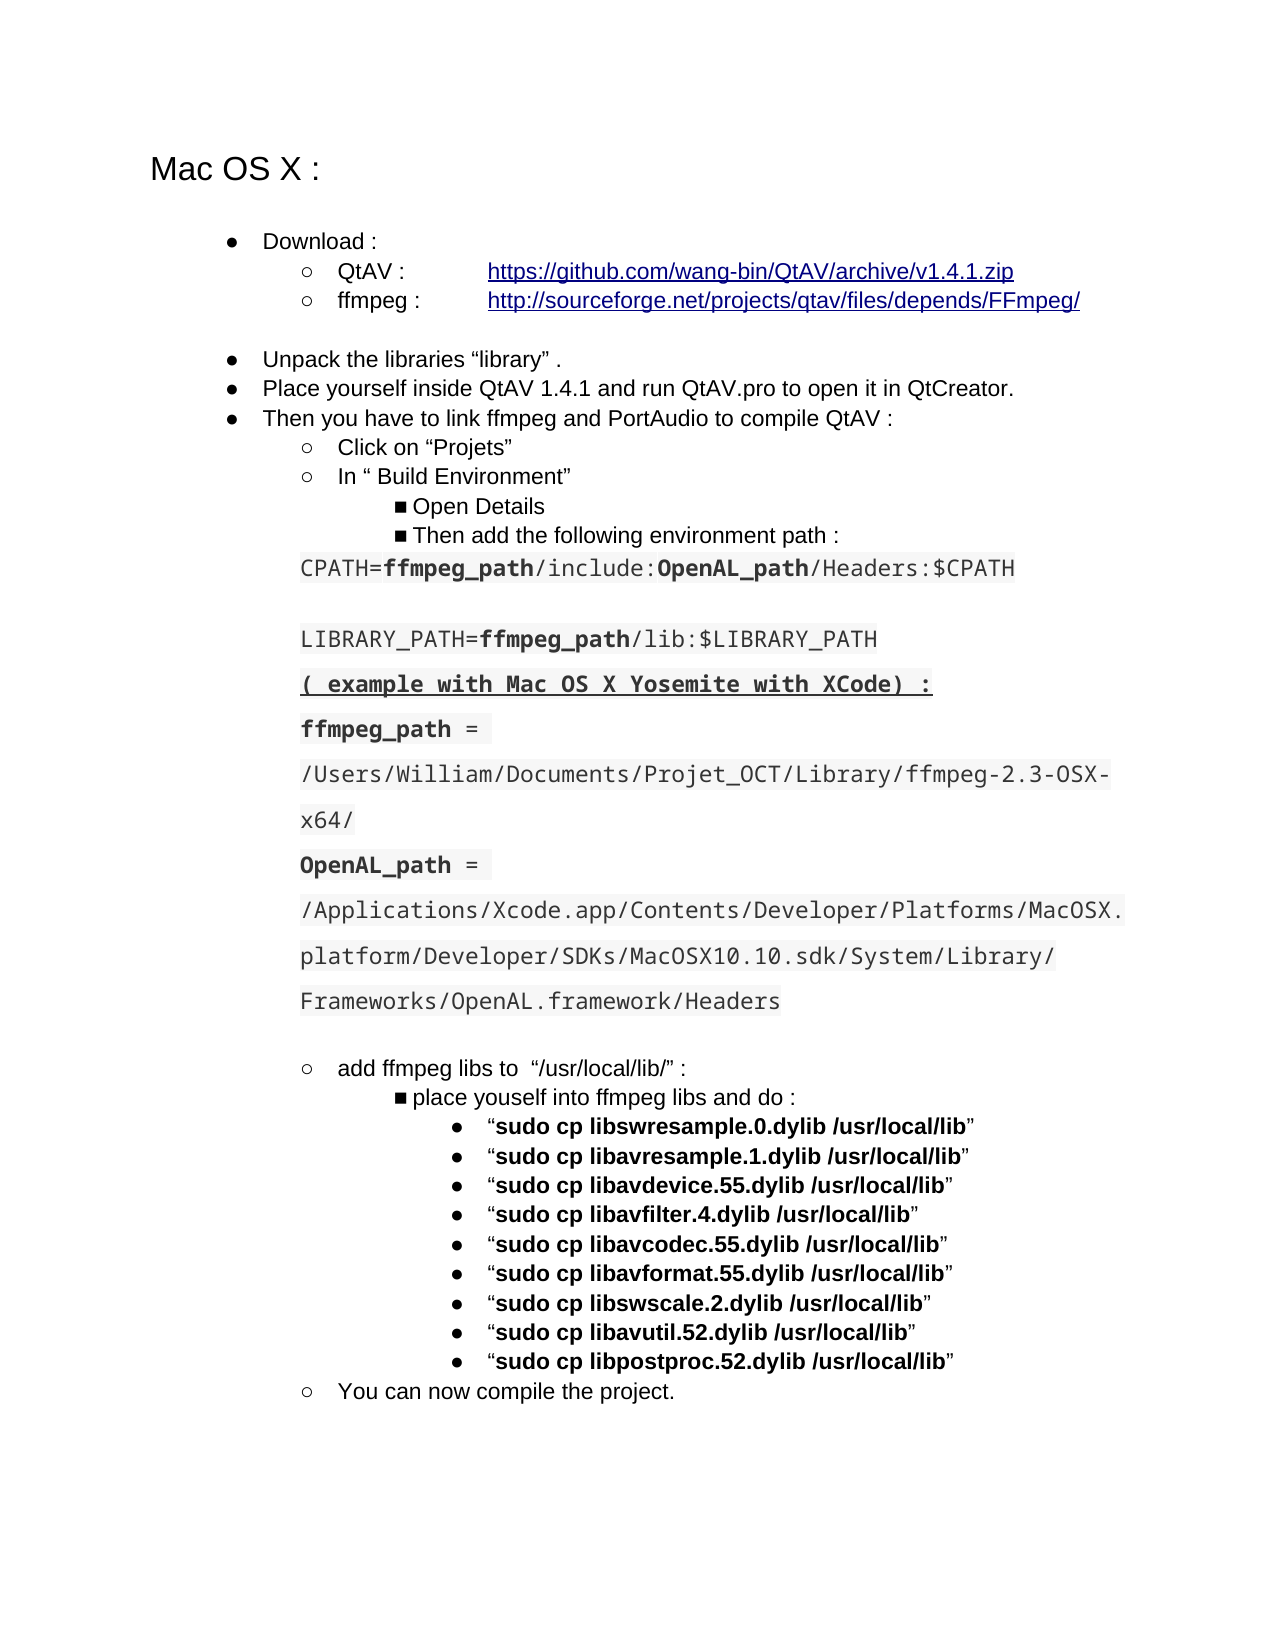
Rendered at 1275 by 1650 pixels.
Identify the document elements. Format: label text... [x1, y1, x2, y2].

list “sudo cp libavdevice.55.dylib /usr/local/lib” [450, 1173, 1125, 1198]
list add ffmpeg libs to “/usr/local/lib/” : [300, 1055, 1125, 1081]
list You can now compile the project. [300, 1378, 1125, 1404]
list ffmpeg : http://sourceforge.net/projects/qtav/files/depends/FFmpeg/ [300, 288, 1125, 313]
list “sudo cp libavfilter.4.dylib /usr/local/lib” [450, 1202, 1125, 1228]
list “sudo cp libavresample.1.dylib /usr/local/lib” [450, 1143, 1125, 1169]
list In “ Build Environment” [300, 464, 1125, 490]
list Unpack the libraries “library” . [225, 347, 1125, 372]
list place youself into ffmpeg libs and do : [394, 1085, 1125, 1110]
subtitle Mac OS X : [150, 150, 1125, 187]
text LIBRARY_PATH=ffmpeg_path/lib:$LIBRARY_PATH ( example with Mac OS X Yosemite with XCode) : ffmpeg_path = /Users/William/Documents/Projet_OCT/Library/ffmpeg-2.3-OSX-x64/ OpenAL_path = /Applications/Xcode.app/Contents/Developer/Platforms/MacOSX.platform/Developer/SDKs/MacOSX10.10.sdk/System/Library/Frameworks/OpenAL.framework/Headers [300, 622, 1125, 1016]
list Then you have to link ffmpeg and PortAudio to compile QtAV : [225, 405, 1125, 431]
list Download : [225, 229, 1125, 255]
list QtAV : https://github.com/wang-bin/QtAV/archive/v1.4.1.zip [300, 258, 1125, 284]
list Open Details [394, 493, 1125, 519]
list “sudo cp libpostproc.52.dylib /usr/local/lib” [450, 1349, 1125, 1375]
list “sudo cp libswresample.0.dylib /usr/local/lib” [450, 1114, 1125, 1140]
list “sudo cp libavutil.52.dylib /usr/local/lib” [450, 1320, 1125, 1345]
list Click on “Projets” [300, 435, 1125, 460]
text CPATH=ffmpeg_path/include:OpenAL_path/Headers:$CPATH [300, 552, 1125, 583]
list Place yourself inside QtAV 1.4.1 and run QtAV.pro to open it in QtCreator. [225, 376, 1125, 402]
list “sudo cp libswscale.2.dylib /usr/local/lib” [450, 1290, 1125, 1316]
list “sudo cp libavcodec.55.dylib /usr/local/lib” [450, 1232, 1125, 1257]
list Then add the following environment path : [394, 523, 1125, 548]
list “sudo cp libavformat.55.dylib /usr/local/lib” [450, 1261, 1125, 1287]
